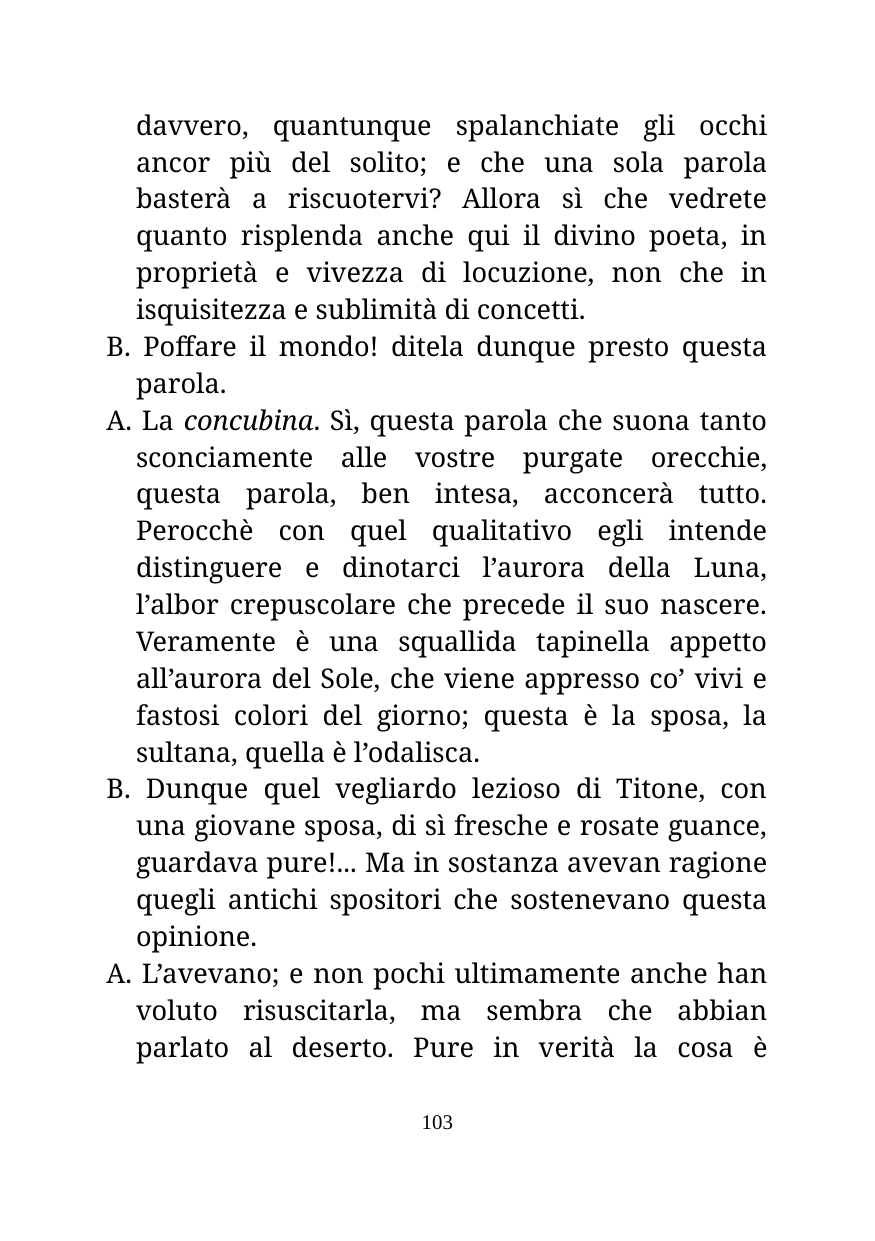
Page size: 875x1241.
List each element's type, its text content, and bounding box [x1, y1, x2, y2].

text A. L’avevano; e non pochi ultimamente anche han voluto risuscitarla, ma sembra che abbian parlato al deserto. Pure in verità la cosa è [106, 954, 768, 1065]
text davvero, quantunque spalanchiate gli occhi ancor più del solito; e che una sola parola basterà a riscuotervi? Allora sì che vedrete quanto risplenda anche qui il divino poeta, in proprietà e vivezza di locuzione, non che in isquisitezza e sublimità di concetti. [106, 106, 768, 327]
text B. Poffare il mondo! ditela dunque presto questa parola. [106, 327, 768, 401]
text B. Dunque quel vegliardo lezioso di Titone, con una giovane sposa, di sì fresche e rosate guance, guardava pure!... Ma in sostanza avevan ragione quegli antichi spositori che sostenevano questa opinione. [106, 770, 768, 954]
text A. La concubina. Sì, questa parola che suona tanto sconciamente alle vostre purgate orecchie, questa parola, ben intesa, acconcerà tutto. Perocchè con quel qualitativo egli intende distinguere e dinotarci l’aurora della Luna, l’albor crepuscolare che precede il suo nascere. Veramente è una squallida tapinella appetto all’aurora del Sole, che viene appresso co’ vivi e fastosi colori del giorno; questa è la sposa, la sultana, quella è l’odalisca. [106, 401, 768, 770]
